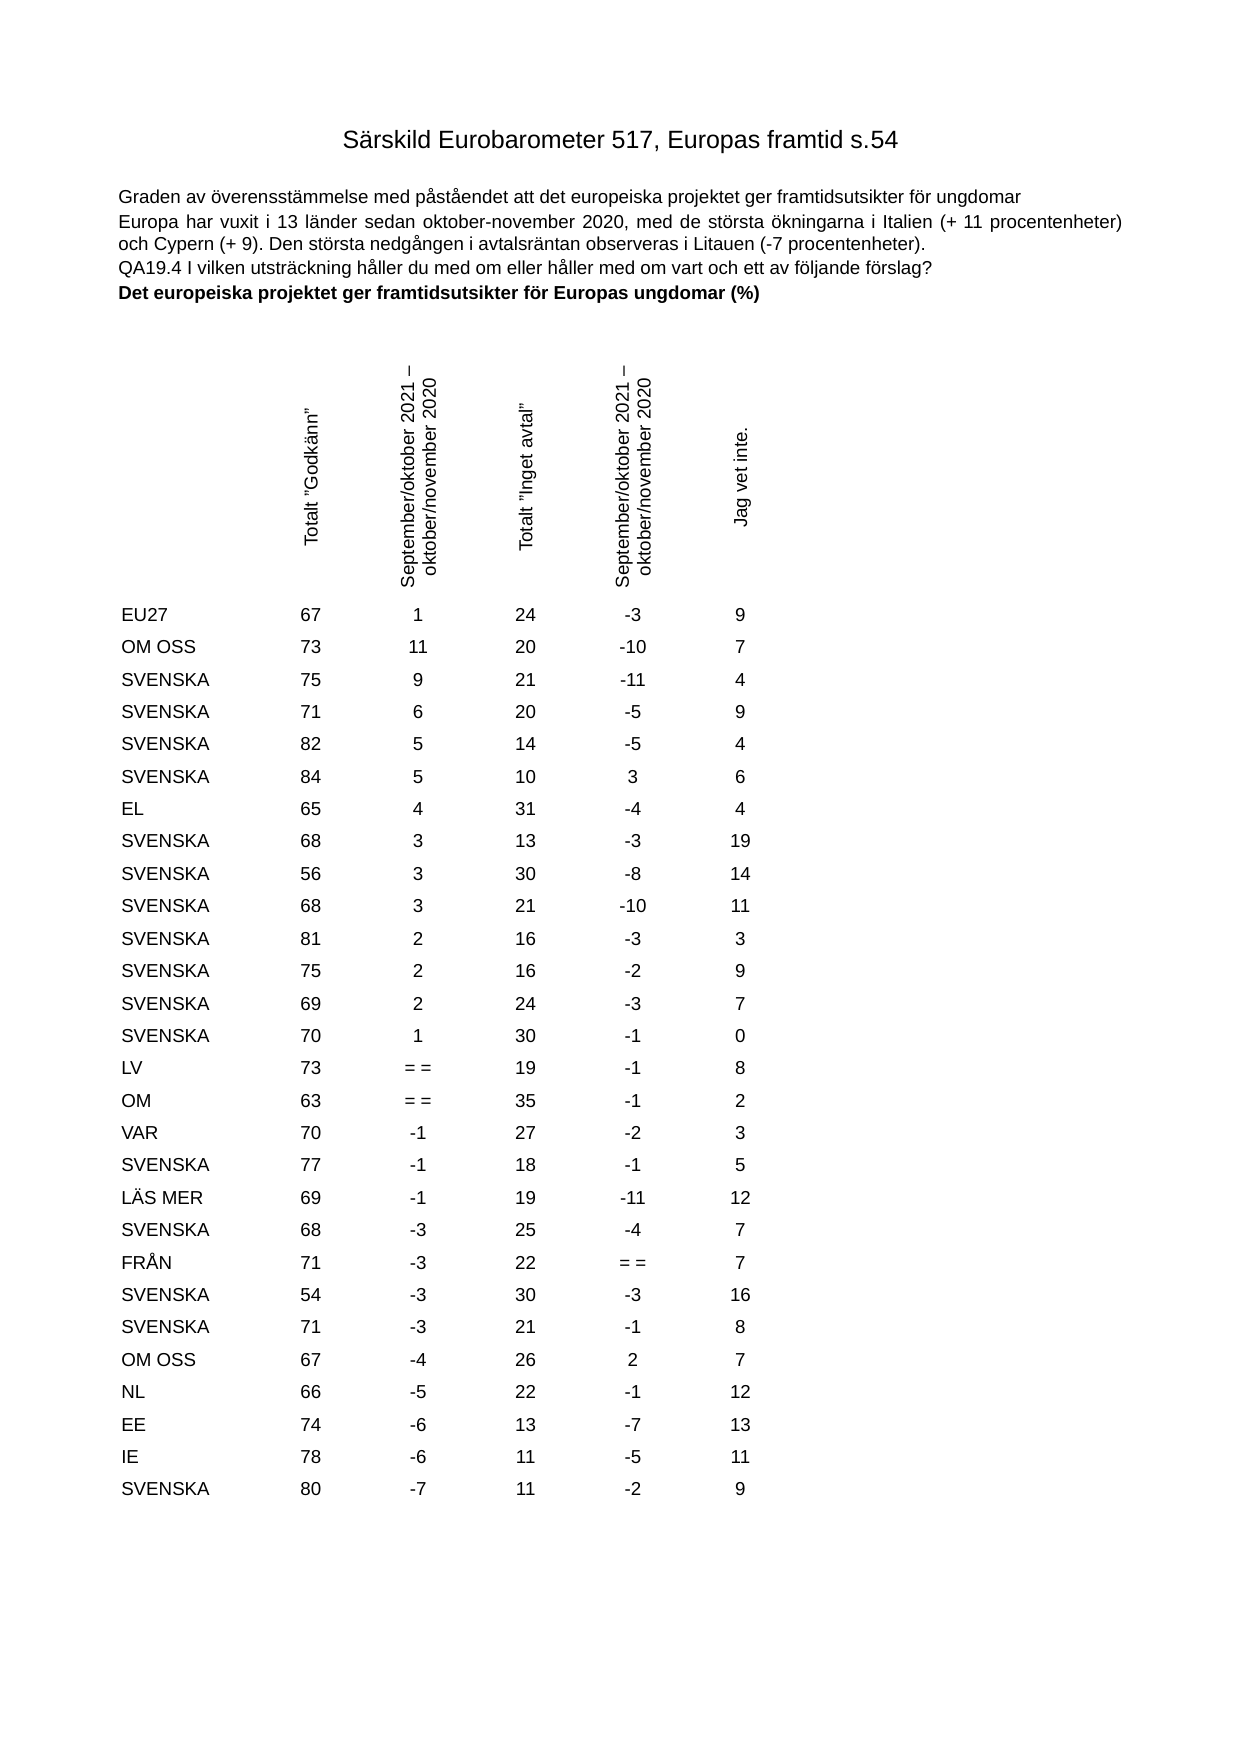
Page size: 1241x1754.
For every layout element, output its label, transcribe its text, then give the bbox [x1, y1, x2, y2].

table_cell SVENSKA [118, 1473, 257, 1505]
table_cell -3 [364, 1311, 472, 1343]
table_cell -6 [364, 1408, 472, 1440]
table_cell 74 [257, 1408, 364, 1440]
table_cell 30 [472, 1019, 579, 1052]
table_cell OM OSS [118, 1343, 257, 1376]
table_cell -7 [364, 1473, 472, 1505]
table_cell 10 [472, 760, 579, 792]
table_cell -4 [579, 1214, 686, 1246]
table_cell SVENSKA [118, 857, 257, 890]
table_cell 81 [257, 922, 364, 954]
table_cell EE [118, 1408, 257, 1440]
table_cell 70 [257, 1116, 364, 1149]
table_cell 9 [686, 695, 794, 728]
table_cell -3 [579, 1279, 686, 1311]
table_cell 3 [579, 760, 686, 792]
table_cell LV [118, 1052, 257, 1084]
table_cell 16 [472, 922, 579, 954]
table_cell 78 [257, 1440, 364, 1473]
table_cell 6 [364, 695, 472, 728]
table_cell -5 [579, 1440, 686, 1473]
table_cell -1 [364, 1181, 472, 1214]
table_cell 0 [686, 1019, 794, 1052]
table_cell 1 [364, 598, 472, 631]
table_cell 9 [686, 1473, 794, 1505]
table_cell -8 [579, 857, 686, 890]
table_cell 22 [472, 1246, 579, 1278]
table_cell 13 [686, 1408, 794, 1440]
table_cell -4 [579, 793, 686, 825]
table_cell SVENSKA [118, 760, 257, 792]
table_cell 20 [472, 695, 579, 728]
table_cell 2 [686, 1084, 794, 1116]
table_cell EU27 [118, 598, 257, 631]
table_cell 12 [686, 1181, 794, 1214]
table_cell -3 [364, 1246, 472, 1278]
table_cell OM OSS [118, 631, 257, 663]
table_cell 77 [257, 1149, 364, 1181]
table_header September/oktober 2021 – oktober/november 2020 [364, 356, 472, 598]
table_cell 22 [472, 1376, 579, 1408]
table_cell 14 [686, 857, 794, 890]
table_cell 63 [257, 1084, 364, 1116]
table_cell -1 [579, 1084, 686, 1116]
table_cell 4 [686, 663, 794, 695]
table_cell FRÅN [118, 1246, 257, 1278]
table_cell 18 [472, 1149, 579, 1181]
table_cell 11 [364, 631, 472, 663]
table_cell 21 [472, 890, 579, 922]
table_cell -3 [579, 598, 686, 631]
table_cell 69 [257, 1181, 364, 1214]
table_cell -11 [579, 663, 686, 695]
table_cell 68 [257, 890, 364, 922]
table_cell -3 [579, 987, 686, 1019]
table_cell 26 [472, 1343, 579, 1376]
table_cell 1 [364, 1019, 472, 1052]
table_cell 31 [472, 793, 579, 825]
table_cell -4 [364, 1343, 472, 1376]
table_cell 2 [364, 955, 472, 987]
table_cell 2 [364, 922, 472, 954]
table_cell 14 [472, 728, 579, 760]
table_cell 20 [472, 631, 579, 663]
table_cell 12 [686, 1376, 794, 1408]
table_cell 67 [257, 598, 364, 631]
table_cell 68 [257, 825, 364, 857]
text Graden av överensstämmelse med påståendet att det europeiska projektet ger framtidsutsikter för ungdomar [118, 186, 1122, 208]
table_cell 2 [579, 1343, 686, 1376]
table_cell 8 [686, 1052, 794, 1084]
table_cell -11 [579, 1181, 686, 1214]
table_cell 5 [686, 1149, 794, 1181]
table_cell 16 [686, 1279, 794, 1311]
table_cell 9 [364, 663, 472, 695]
table_cell LÄS MER [118, 1181, 257, 1214]
table_cell 11 [472, 1473, 579, 1505]
table_cell 21 [472, 1311, 579, 1343]
table_cell -2 [579, 1116, 686, 1149]
table_cell 3 [364, 825, 472, 857]
table_cell 3 [686, 1116, 794, 1149]
table_cell -2 [579, 1473, 686, 1505]
table_cell 66 [257, 1376, 364, 1408]
table_cell -1 [579, 1149, 686, 1181]
table_cell -10 [579, 890, 686, 922]
table_cell SVENSKA [118, 695, 257, 728]
table_cell SVENSKA [118, 663, 257, 695]
table_cell 6 [686, 760, 794, 792]
table_cell -1 [579, 1052, 686, 1084]
table_cell -1 [579, 1019, 686, 1052]
table_cell OM [118, 1084, 257, 1116]
table_cell 27 [472, 1116, 579, 1149]
table_cell SVENSKA [118, 890, 257, 922]
table_header September/oktober 2021 – oktober/november 2020 [579, 356, 686, 598]
table_cell 54 [257, 1279, 364, 1311]
table_cell 19 [686, 825, 794, 857]
table_cell 11 [472, 1440, 579, 1473]
table_cell 13 [472, 825, 579, 857]
table_cell 8 [686, 1311, 794, 1343]
table_cell -3 [579, 922, 686, 954]
table_cell -10 [579, 631, 686, 663]
table_cell 71 [257, 1246, 364, 1278]
table_cell 3 [364, 857, 472, 890]
table_cell -1 [364, 1116, 472, 1149]
table_cell SVENSKA [118, 1311, 257, 1343]
table_cell 9 [686, 598, 794, 631]
table_cell SVENSKA [118, 987, 257, 1019]
table_cell 30 [472, 857, 579, 890]
table_cell -3 [364, 1279, 472, 1311]
table_cell 70 [257, 1019, 364, 1052]
table_cell IE [118, 1440, 257, 1473]
table_cell 68 [257, 1214, 364, 1246]
table_header Totalt ”Godkänn” [257, 356, 364, 598]
text QA19.4 I vilken utsträckning håller du med om eller håller med om vart och ett av följande förslag? [118, 257, 1122, 279]
table_cell -6 [364, 1440, 472, 1473]
table_cell 69 [257, 987, 364, 1019]
table_cell 75 [257, 663, 364, 695]
table_cell 2 [364, 987, 472, 1019]
table_cell SVENSKA [118, 955, 257, 987]
table_cell = = [579, 1246, 686, 1278]
table_cell 9 [686, 955, 794, 987]
table_cell 7 [686, 987, 794, 1019]
table_cell SVENSKA [118, 825, 257, 857]
table_cell 24 [472, 598, 579, 631]
table_cell = = [364, 1084, 472, 1116]
table_cell 73 [257, 631, 364, 663]
table_cell 3 [364, 890, 472, 922]
table_cell 30 [472, 1279, 579, 1311]
table_cell SVENSKA [118, 922, 257, 954]
table_cell 71 [257, 1311, 364, 1343]
table_cell = = [364, 1052, 472, 1084]
table_cell VAR [118, 1116, 257, 1149]
table_cell EL [118, 793, 257, 825]
table_cell 3 [686, 922, 794, 954]
table_cell SVENSKA [118, 1149, 257, 1181]
table_cell -5 [579, 695, 686, 728]
table_cell 35 [472, 1084, 579, 1116]
table_cell 71 [257, 695, 364, 728]
table_cell -7 [579, 1408, 686, 1440]
table_cell 4 [686, 793, 794, 825]
table_cell 73 [257, 1052, 364, 1084]
table_cell 80 [257, 1473, 364, 1505]
table_cell 5 [364, 728, 472, 760]
table_cell 24 [472, 987, 579, 1019]
table_cell 7 [686, 1246, 794, 1278]
table_cell 13 [472, 1408, 579, 1440]
table_cell 19 [472, 1052, 579, 1084]
table_cell SVENSKA [118, 728, 257, 760]
table_cell 5 [364, 760, 472, 792]
table_cell 7 [686, 1214, 794, 1246]
table_cell -1 [579, 1311, 686, 1343]
table_cell 21 [472, 663, 579, 695]
table_cell 75 [257, 955, 364, 987]
table_cell 19 [472, 1181, 579, 1214]
text Europa har vuxit i 13 länder sedan oktober-november 2020, med de största ökningarna i Italien (+ 11 procentenheter) och Cypern (+ 9). Den största nedgången i avtalsräntan observeras i Litauen (-7 procentenheter). [118, 211, 1122, 254]
table_cell 16 [472, 955, 579, 987]
table_cell -2 [579, 955, 686, 987]
table_cell SVENSKA [118, 1279, 257, 1311]
table_cell -1 [579, 1376, 686, 1408]
table_header Jag vet inte. [686, 356, 794, 598]
table_cell -3 [364, 1214, 472, 1246]
table_cell NL [118, 1376, 257, 1408]
table_cell 4 [686, 728, 794, 760]
table_header [118, 356, 257, 598]
table_cell -1 [364, 1149, 472, 1181]
table_cell -5 [364, 1376, 472, 1408]
table_cell SVENSKA [118, 1214, 257, 1246]
table_cell 65 [257, 793, 364, 825]
table_cell -5 [579, 728, 686, 760]
table_cell 7 [686, 1343, 794, 1376]
table_cell 4 [364, 793, 472, 825]
table_cell 11 [686, 1440, 794, 1473]
table_cell 11 [686, 890, 794, 922]
table_cell -3 [579, 825, 686, 857]
table_header Totalt ”Inget avtal” [472, 356, 579, 598]
text Det europeiska projektet ger framtidsutsikter för Europas ungdomar (%) [118, 282, 1122, 303]
table_cell 7 [686, 631, 794, 663]
table_cell 56 [257, 857, 364, 890]
table_cell 67 [257, 1343, 364, 1376]
table_cell SVENSKA [118, 1019, 257, 1052]
table_cell 84 [257, 760, 364, 792]
table_cell 25 [472, 1214, 579, 1246]
table_cell 82 [257, 728, 364, 760]
